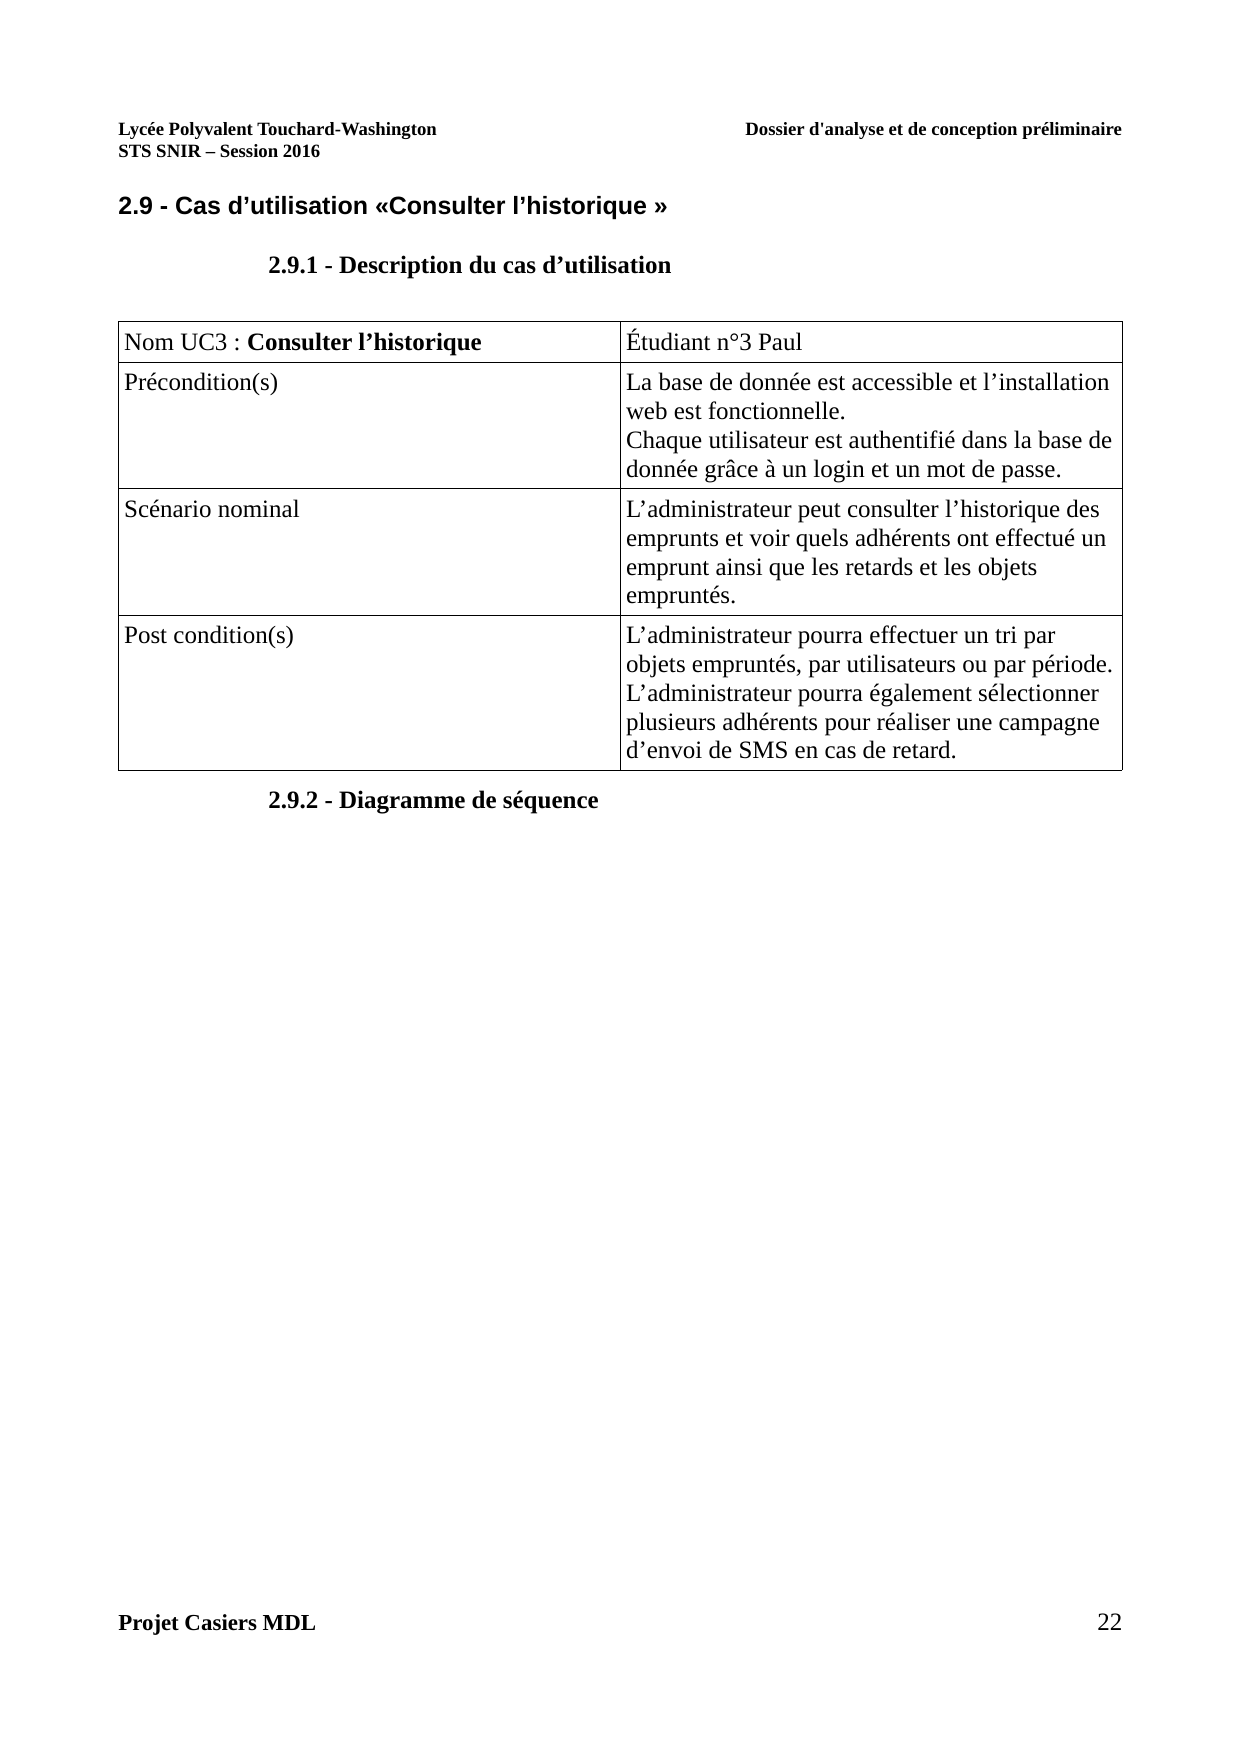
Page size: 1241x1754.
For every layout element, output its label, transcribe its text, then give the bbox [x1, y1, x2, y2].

table_cell La base de donnée est accessible et l’installation web est fonctionnelle. Chaque utilisateur est authentifié dans la base de donnée grâce à un login et un mot de passe. [621, 363, 1122, 488]
table_cell Précondition(s) [119, 363, 620, 488]
table_cell Post condition(s) [119, 616, 620, 770]
table_header Étudiant n°3 Paul [621, 322, 1122, 362]
subtitle 2.9.2 - Diagramme de séquence [118, 785, 1122, 813]
table_cell L’administrateur peut consulter l’historique des emprunts et voir quels adhérents ont effectué un emprunt ainsi que les retards et les objets empruntés. [621, 489, 1122, 615]
table_cell Scénario nominal [119, 489, 620, 615]
table_header Nom UC3 : Consulter l’historique [119, 322, 620, 362]
subtitle 2.9.1 - Description du cas d’utilisation [118, 247, 1122, 280]
subtitle 2.9 - Cas d’utilisation «Consulter l’historique » [118, 191, 1122, 219]
table_cell L’administrateur pourra effectuer un tri par objets empruntés, par utilisateurs ou par période. L’administrateur pourra également sélectionner plusieurs adhérents pour réaliser une campagne d’envoi de SMS en cas de retard. [621, 616, 1122, 770]
